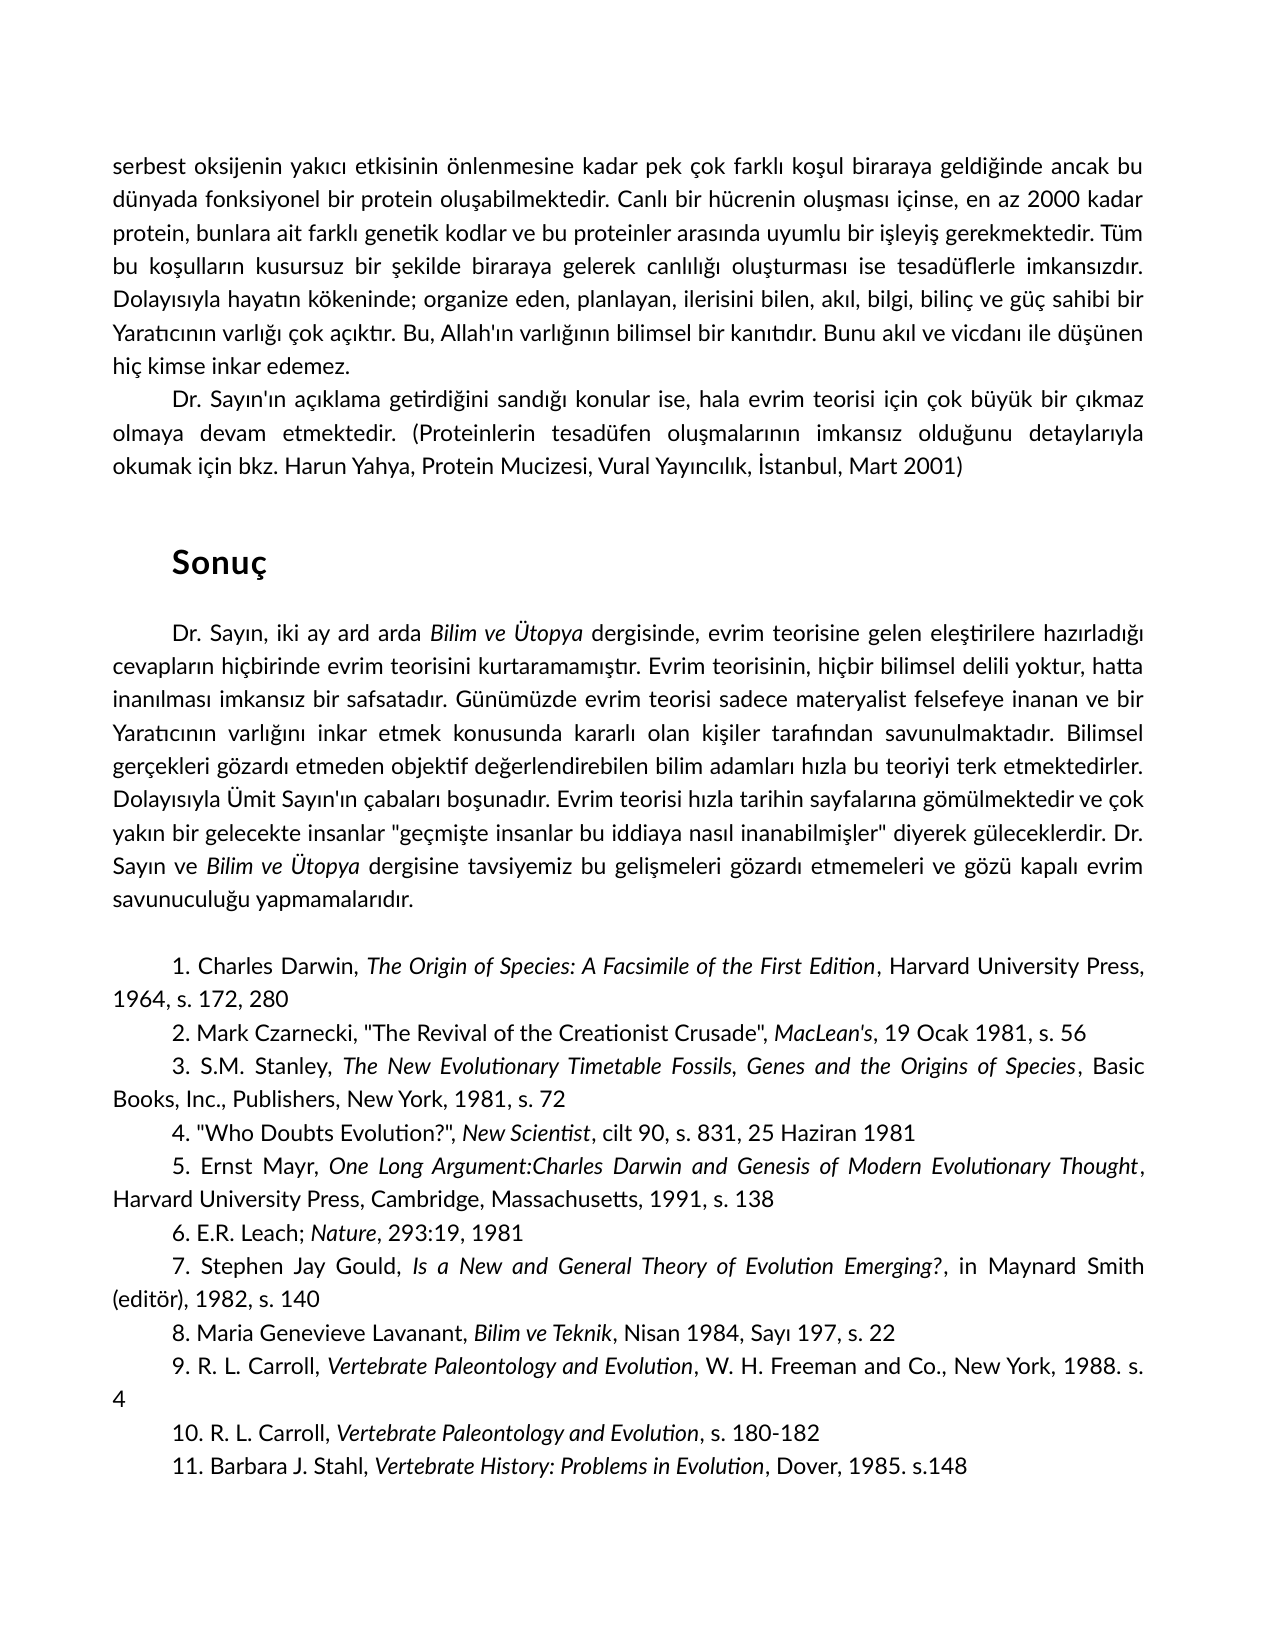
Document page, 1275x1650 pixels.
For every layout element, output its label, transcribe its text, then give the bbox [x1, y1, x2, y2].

text 3. S.M. Stanley, The New Evolutionary Timetable Fossils, Genes and the Origins of Species, Basic Books, Inc., Publishers, New York, 1981, s. 72 [112, 1048, 1145, 1114]
text 2. Mark Czarnecki, "The Revival of the Creationist Crusade", MacLean's, 19 Ocak 1981, s. 56 [112, 1014, 1145, 1048]
text 9. R. L. Carroll, Vertebrate Paleontology and Evolution, W. H. Freeman and Co., New York, 1988. s. 4 [112, 1348, 1145, 1414]
text 4. "Who Doubts Evolution?", New Scientist, cilt 90, s. 831, 25 Haziran 1981 [112, 1114, 1145, 1148]
text 8. Maria Genevieve Lavanant, Bilim ve Teknik, Nisan 1984, Sayı 197, s. 22 [112, 1314, 1145, 1348]
text Dr. Sayın, iki ay ard arda Bilim ve Ütopya dergisinde, evrim teorisine gelen eleştirilere hazırladığı cevapların hiçbirinde evrim teorisini kurtaramamıştır. Evrim teorisinin, hiçbir bilimsel delili yoktur, hatta inanılması imkansız bir safsatadır. Günümüzde evrim teorisi sadece materyalist felsefeye inanan ve bir Yaratıcının varlığını inkar etmek konusunda kararlı olan kişiler tarafından savunulmaktadır. Bilimsel gerçekleri gözardı etmeden objektif değerlendirebilen bilim adamları hızla bu teoriyi terk etmektedirler. Dolayısıyla Ümit Sayın'ın çabaları boşunadır. Evrim teorisi hızla tarihin sayfalarına gömülmektedir ve çok yakın bir gelecekte insanlar "geçmişte insanlar bu iddiaya nasıl inanabilmişler" diyerek güleceklerdir. Dr. Sayın ve Bilim ve Ütopya dergisine tavsiyemiz bu gelişmeleri gözardı etmemeleri ve gözü kapalı evrim savunuculuğu yapmamalarıdır. [112, 614, 1145, 914]
text 10. R. L. Carroll, Vertebrate Paleontology and Evolution, s. 180-182 [112, 1414, 1145, 1448]
text serbest oksijenin yakıcı etkisinin önlenmesine kadar pek çok farklı koşul biraraya geldiğinde ancak bu dünyada fonksiyonel bir protein oluşabilmektedir. Canlı bir hücrenin oluşması içinse, en az 2000 kadar protein, bunlara ait farklı genetik kodlar ve bu proteinler arasında uyumlu bir işleyiş gerekmektedir. Tüm bu koşulların kusursuz bir şekilde biraraya gelerek canlılığı oluşturması ise tesadüflerle imkansızdır. Dolayısıyla hayatın kökeninde; organize eden, planlayan, ilerisini bilen, akıl, bilgi, bilinç ve güç sahibi bir Yaratıcının varlığı çok açıktır. Bu, Allah'ın varlığının bilimsel bir kanıtıdır. Bunu akıl ve vicdanı ile düşünen hiç kimse inkar edemez. [112, 148, 1145, 381]
text Sonuç [112, 548, 1145, 581]
text Dr. Sayın'ın açıklama getirdiğini sandığı konular ise, hala evrim teorisi için çok büyük bir çıkmaz olmaya devam etmektedir. (Proteinlerin tesadüfen oluşmalarının imkansız olduğunu detaylarıyla okumak için bkz. Harun Yahya, Protein Mucizesi, Vural Yayıncılık, İstanbul, Mart 2001) [112, 381, 1145, 481]
text 7. Stephen Jay Gould, Is a New and General Theory of Evolution Emerging?, in Maynard Smith (editör), 1982, s. 140 [112, 1248, 1145, 1314]
text 1. Charles Darwin, The Origin of Species: A Facsimile of the First Edition, Harvard University Press, 1964, s. 172, 280 [112, 948, 1145, 1014]
text 5. Ernst Mayr, One Long Argument:Charles Darwin and Genesis of Modern Evolutionary Thought, Harvard University Press, Cambridge, Massachusetts, 1991, s. 138 [112, 1148, 1145, 1214]
text 6. E.R. Leach; Nature, 293:19, 1981 [112, 1214, 1145, 1248]
text 11. Barbara J. Stahl, Vertebrate History: Problems in Evolution, Dover, 1985. s.148 [112, 1448, 1145, 1481]
